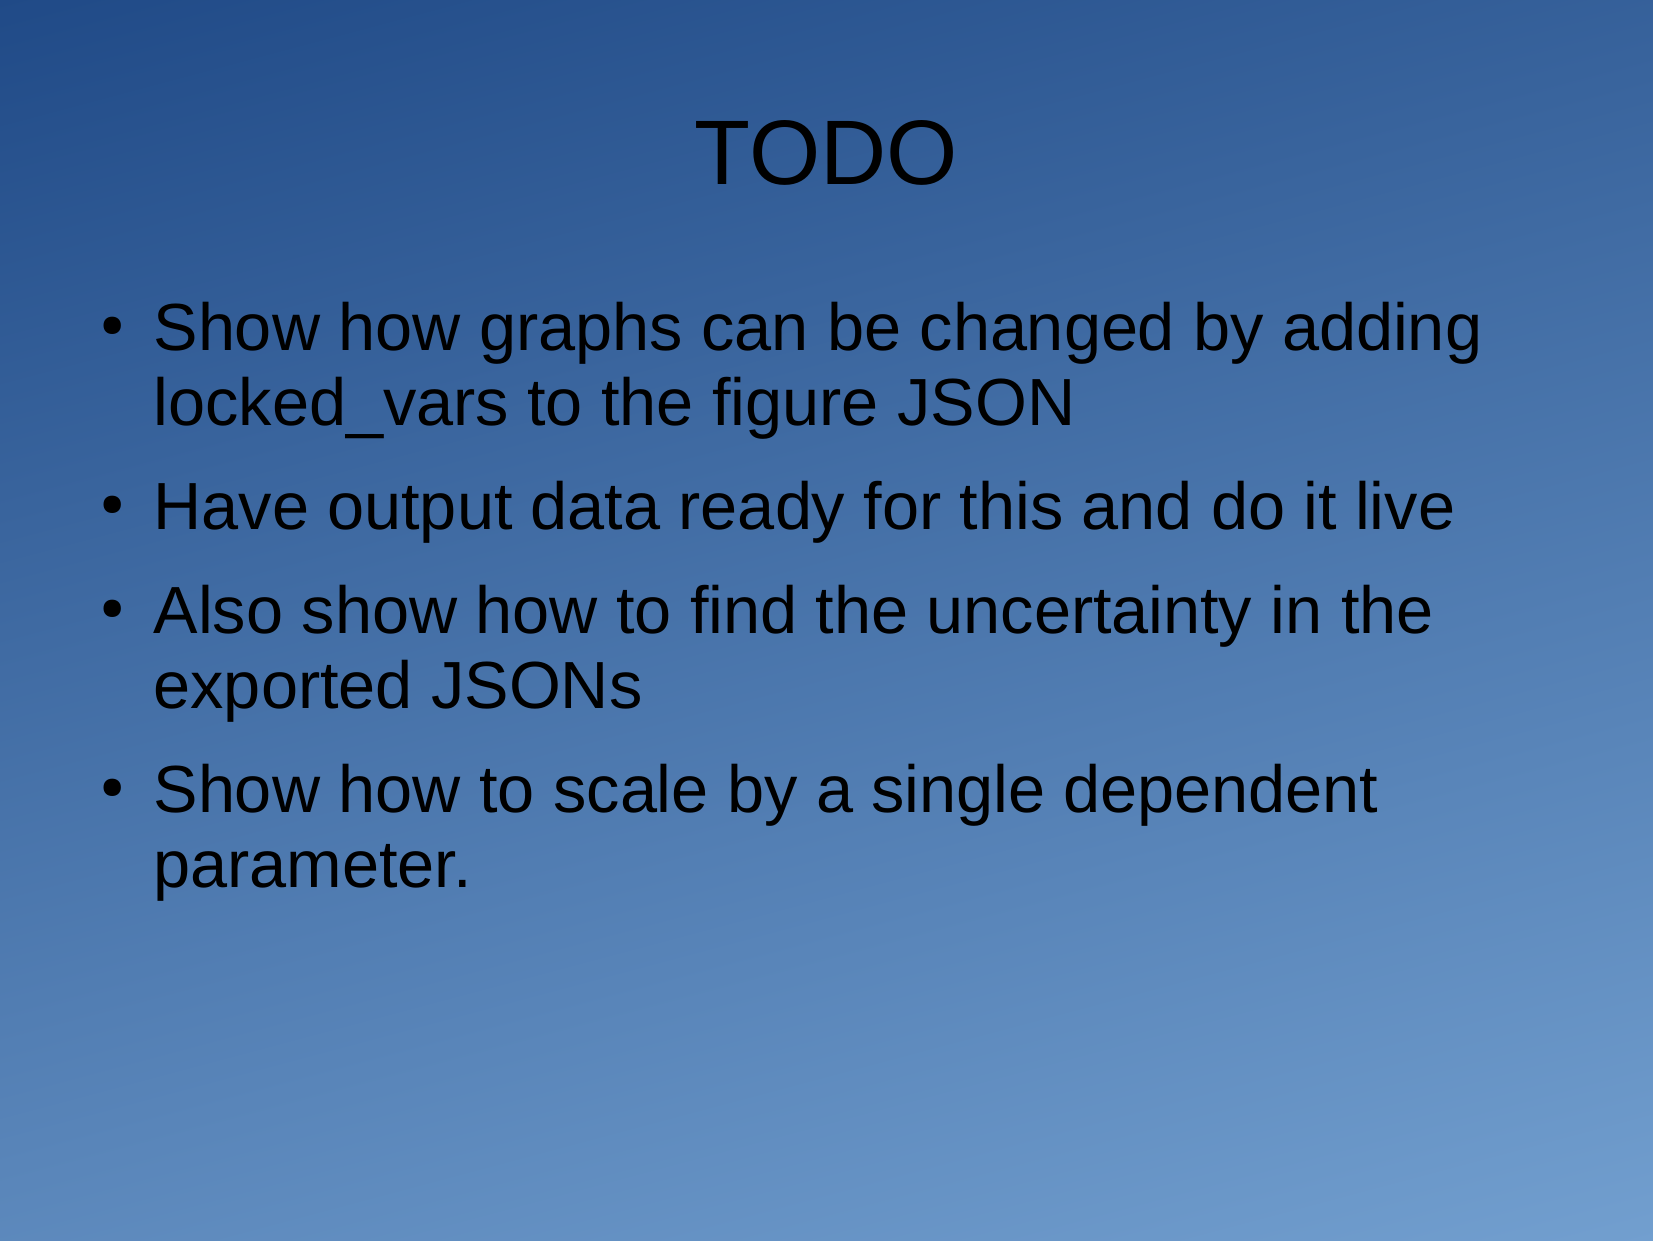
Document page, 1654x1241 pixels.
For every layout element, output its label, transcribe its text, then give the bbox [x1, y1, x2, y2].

title TODO [82, 49, 1571, 257]
list Show how graphs can be changed by adding locked_vars to the figure JSON Have output data ready for this and do it live Also show how to find the uncertainty in the exported JSONs Show how to scale by a single dependent parameter. [82, 290, 1571, 1010]
